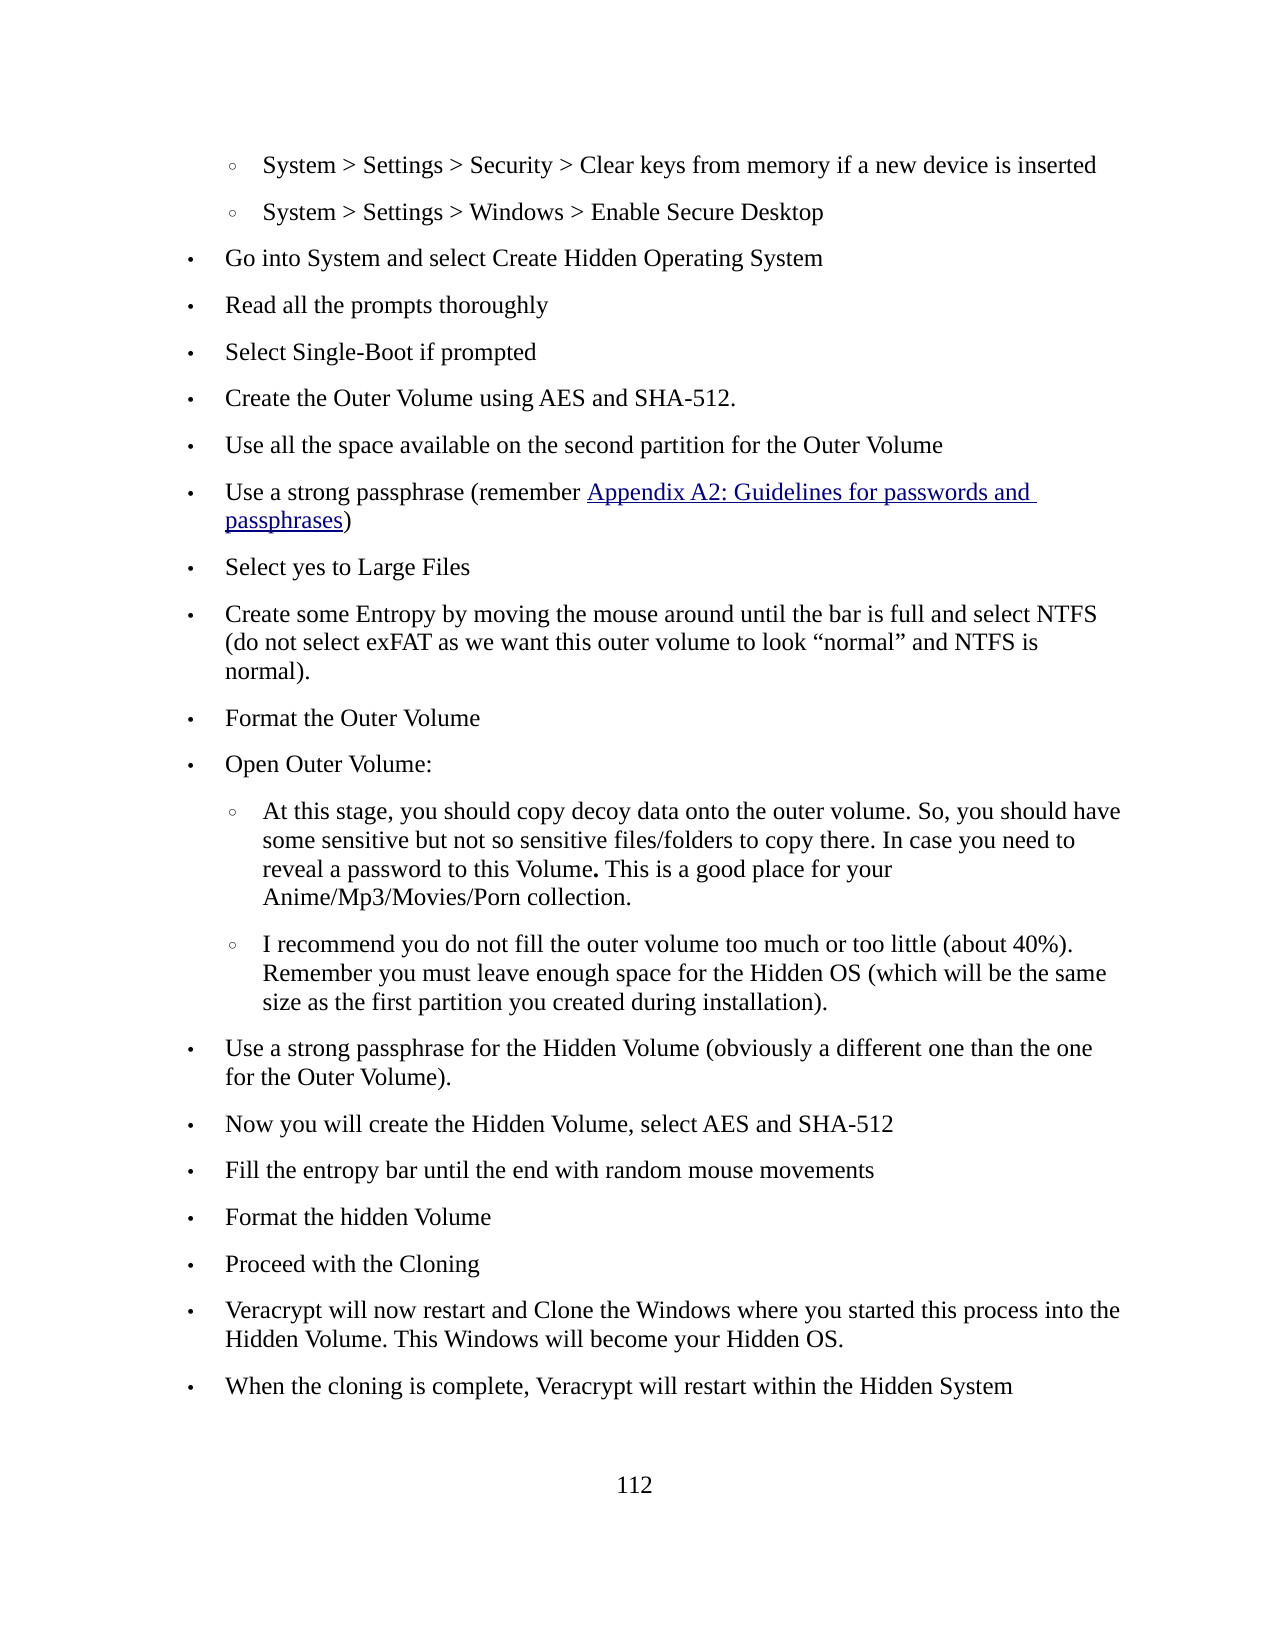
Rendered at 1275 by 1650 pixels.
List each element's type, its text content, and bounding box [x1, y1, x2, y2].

list Format the hidden Volume [187, 1202, 1125, 1231]
list When the cloning is complete, Veracrypt will restart within the Hidden System [187, 1371, 1125, 1399]
list Format the Outer Volume [187, 703, 1125, 732]
list Use a strong passphrase for the Hidden Volume (obviously a different one than the one for the Outer Volume). [187, 1033, 1125, 1091]
list Select Single-Boot if prompted [187, 337, 1125, 365]
list Open Outer Volume: [187, 749, 1125, 778]
list System > Settings > Windows > Enable Secure Desktop [225, 197, 1125, 225]
list Read all the prompts thoroughly [187, 290, 1125, 319]
list I recommend you do not fill the outer volume too much or too little (about 40%). Remember you must leave enough space for the Hidden OS (which will be the same size as the first partition you created during installation). [225, 929, 1125, 1015]
list Create the Outer Volume using AES and SHA-512. [187, 383, 1125, 412]
list Use all the space available on the second partition for the Outer Volume [187, 430, 1125, 459]
list Select yes to Large Files [187, 552, 1125, 581]
list Proceed with the Cloning [187, 1249, 1125, 1277]
list Go into System and select Create Hidden Operating System [187, 243, 1125, 272]
list Veracrypt will now restart and Clone the Windows where you started this process into the Hidden Volume. This Windows will become your Hidden OS. [187, 1295, 1125, 1353]
list System > Settings > Security > Clear keys from memory if a new device is inserted [225, 150, 1125, 179]
list Now you will create the Hidden Volume, select AES and SHA-512 [187, 1109, 1125, 1137]
list Create some Entropy by moving the mouse around until the bar is full and select NTFS (do not select exFAT as we want this outer volume to look “normal” and NTFS is normal). [187, 599, 1125, 685]
list Use a strong passphrase (remember Appendix A2: Guidelines for passwords and passphrases) [187, 477, 1125, 534]
list At this stage, you should copy decoy data onto the outer volume. So, you should have some sensitive but not so sensitive files/folders to copy there. In case you need to reveal a password to this Volume. This is a good place for your Anime/Mp3/Movies/Porn collection. [225, 796, 1125, 911]
list Fill the entropy bar until the end with random mouse movements [187, 1155, 1125, 1184]
